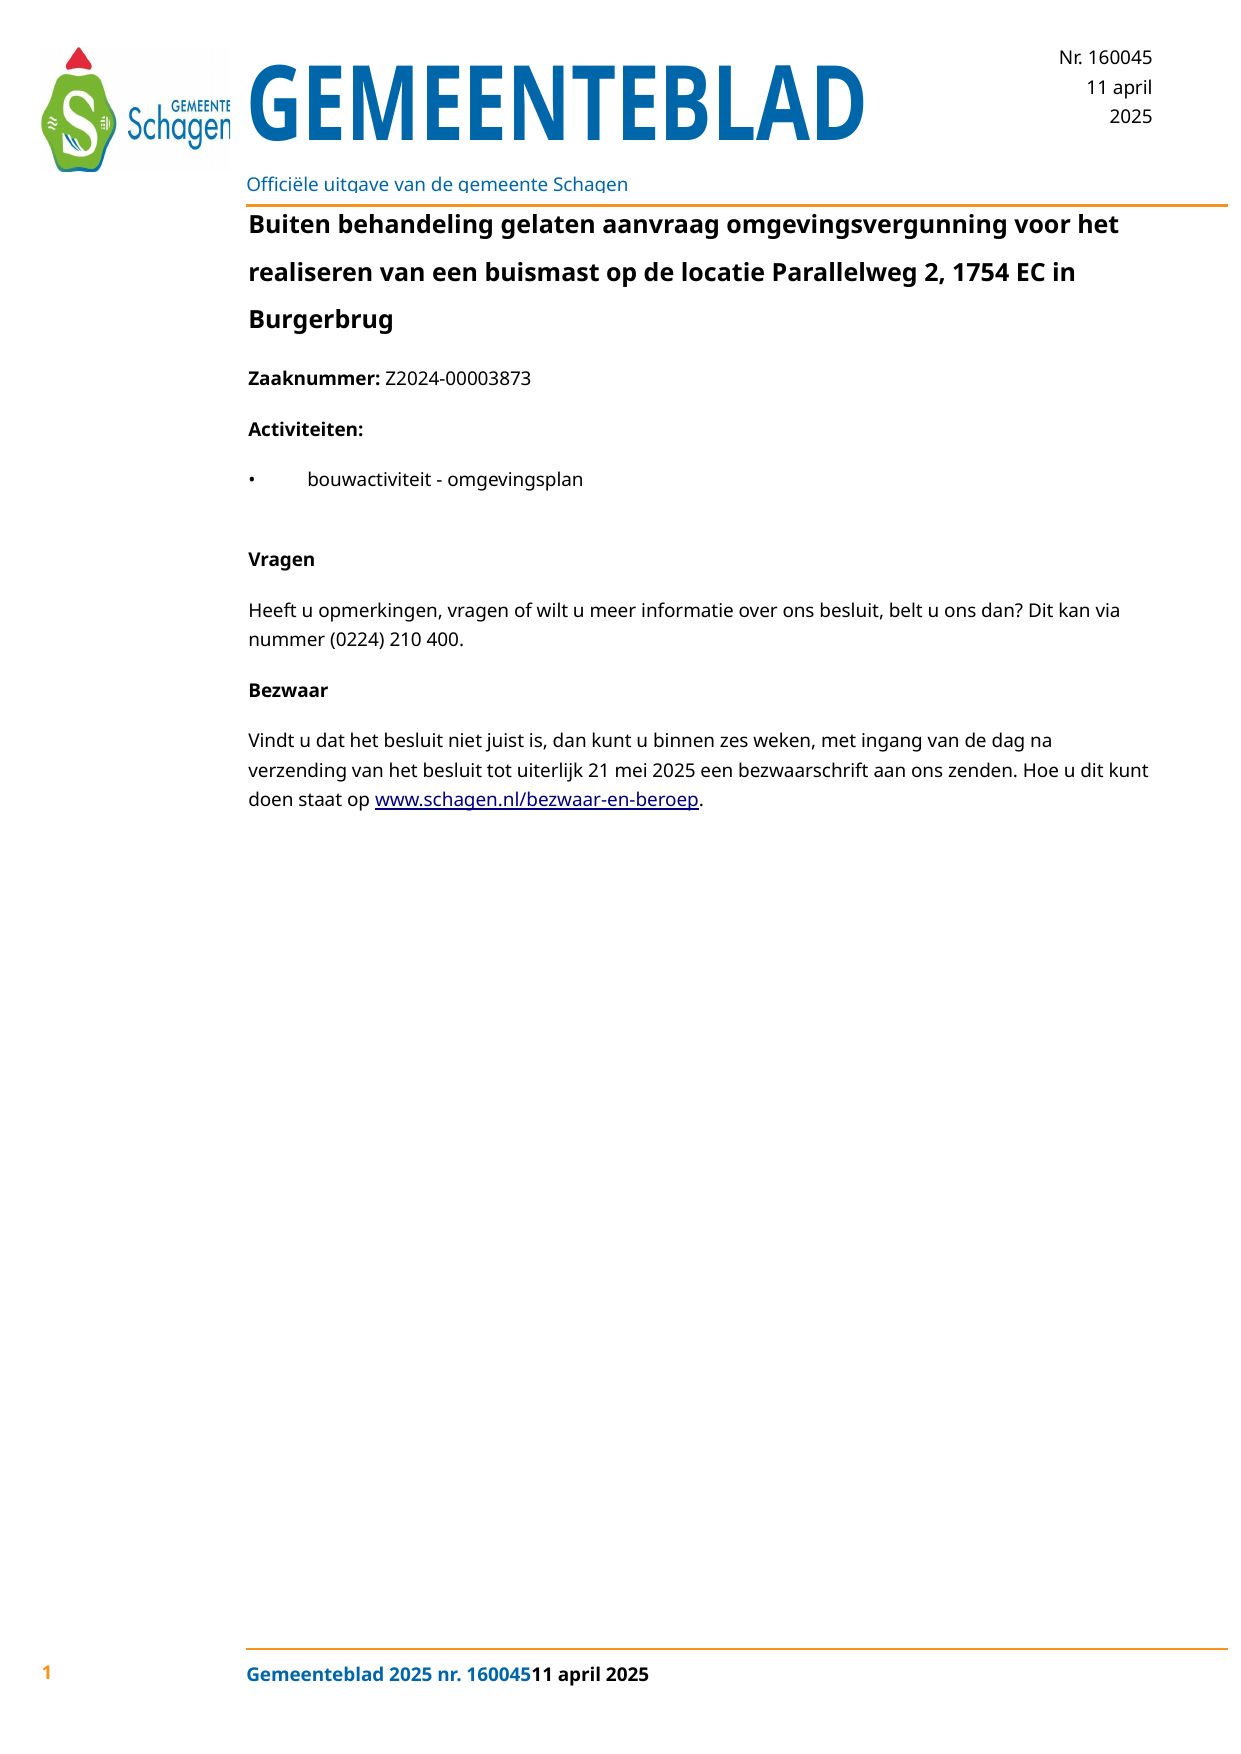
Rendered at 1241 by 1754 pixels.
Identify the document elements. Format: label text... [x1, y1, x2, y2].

text Vragen [248, 546, 1152, 572]
text Zaaknummer: Z2024-00003873 [248, 366, 1152, 391]
list bouwactiviteit - omgevingsplan [248, 466, 1152, 492]
text Activiteiten: [248, 416, 1152, 442]
picture [41, 47, 231, 172]
text Vindt u dat het besluit niet juist is, dan kunt u binnen zes weken, met ingang van de dag na verzending van het besluit tot uiterlijk 21 mei 2025 een bezwaarschrift aan ons zenden. Hoe u dit kunt doen staat op www.schagen.nl/bezwaar-en-beroep. [248, 727, 1152, 812]
text Buiten behandeling gelaten aanvraag omgevingsvergunning voor het realiseren van een buismast op de locatie Parallelweg 2, 1754 EC in Burgerbrug [248, 207, 1152, 336]
text Heeft u opmerkingen, vragen of wilt u meer informatie over ons besluit, belt u ons dan? Dit kan via nummer (0224) 210 400. [248, 597, 1152, 652]
text Bezwaar [248, 677, 1152, 702]
